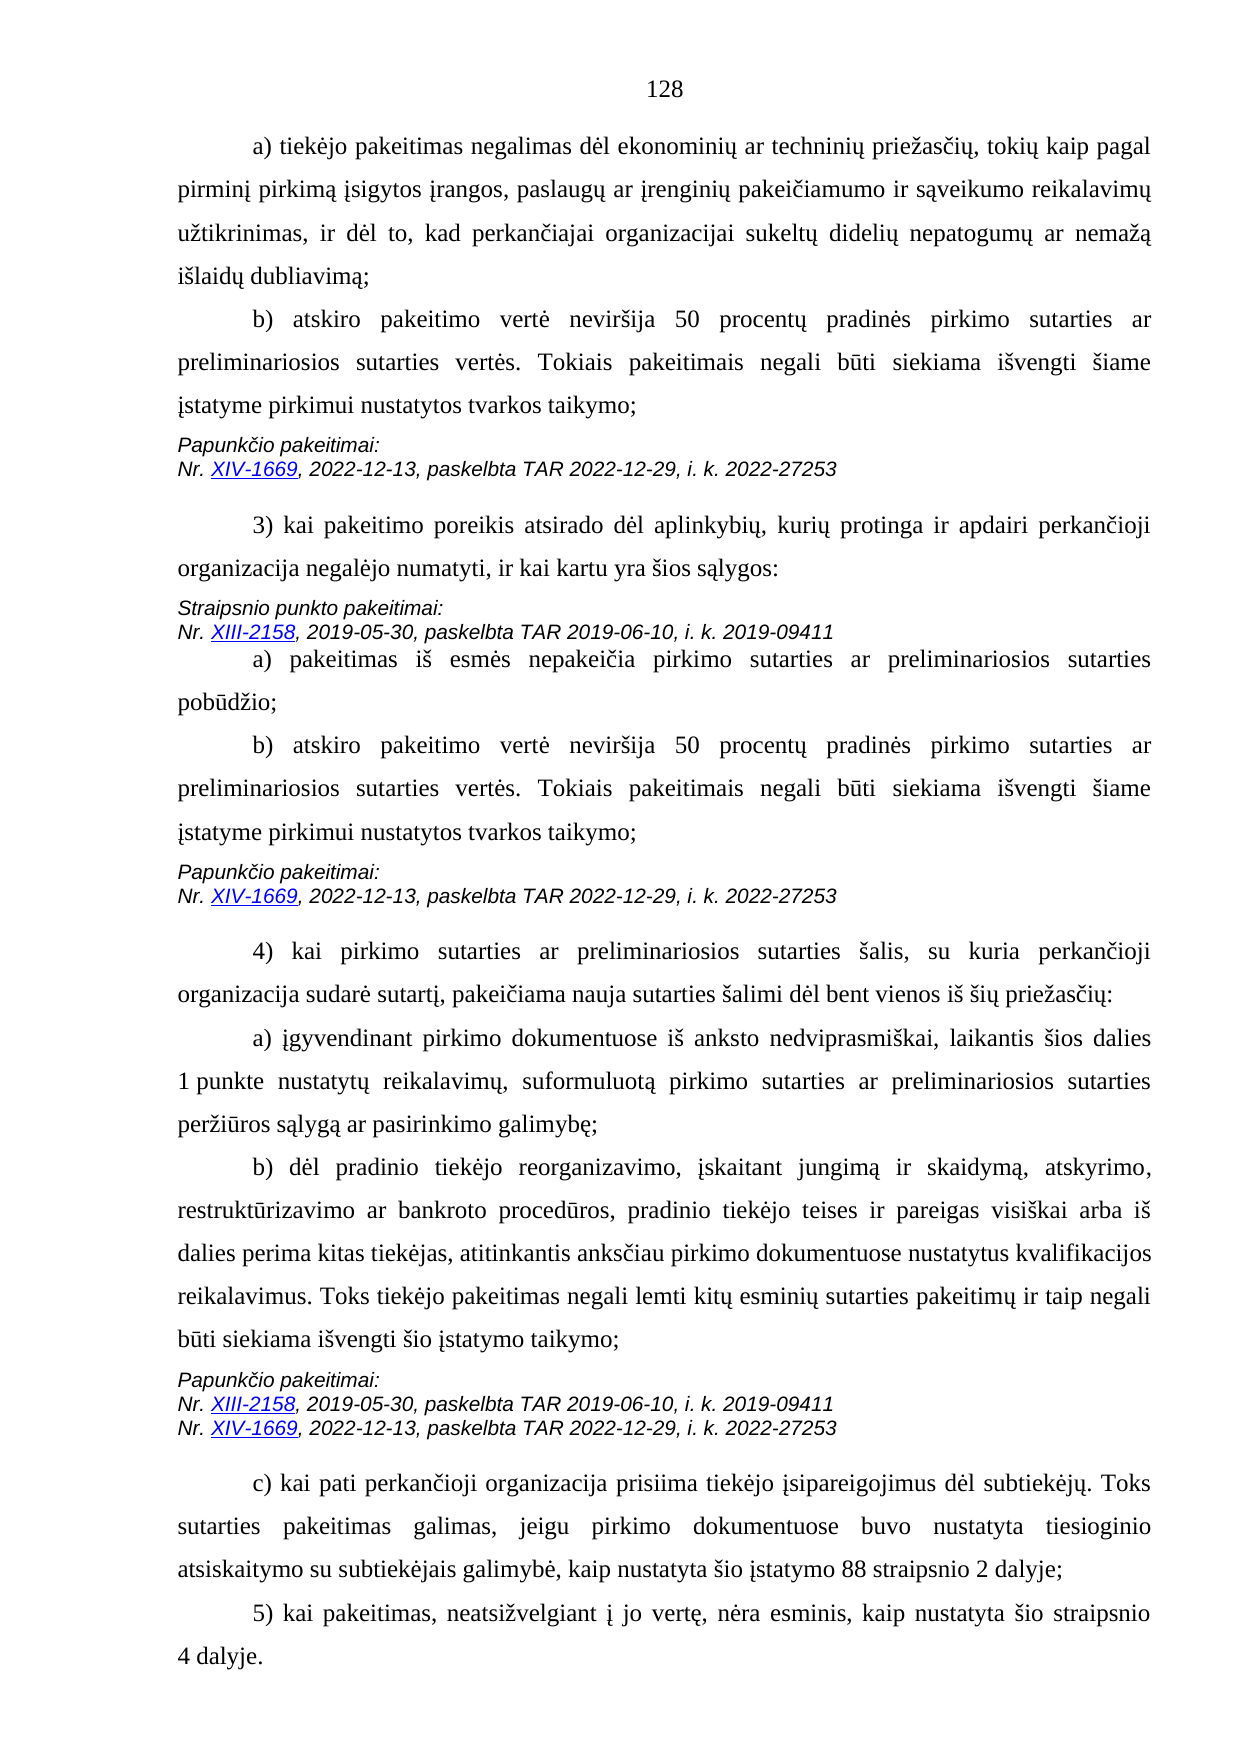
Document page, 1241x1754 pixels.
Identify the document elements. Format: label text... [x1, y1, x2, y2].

text 4) kai pirkimo sutarties ar preliminariosios sutarties šalis, su kuria perkančioji organizacija sudarė sutartį, pakeičiama nauja sutarties šalimi dėl bent vienos iš šių priežasčių: [177, 936, 1152, 1008]
text a) pakeitimas iš esmės nepakeičia pirkimo sutarties ar preliminariosios sutarties pobūdžio; [177, 644, 1152, 716]
text Straipsnio punkto pakeitimai: [177, 596, 1152, 620]
text a) įgyvendinant pirkimo dokumentuose iš anksto nedviprasmiškai, laikantis šios dalies 1 punkte nustatytų reikalavimų, suformuluotą pirkimo sutarties ar preliminariosios sutarties peržiūros sąlygą ar pasirinkimo galimybę; [177, 1023, 1152, 1138]
text Nr. XIII-2158, 2019-05-30, paskelbta TAR 2019-06-10, i. k. 2019-09411 [177, 620, 1152, 644]
text Papunkčio pakeitimai: [177, 860, 1152, 884]
text b) dėl pradinio tiekėjo reorganizavimo, įskaitant jungimą ir skaidymą, atskyrimo, restruktūrizavimo ar bankroto procedūros, pradinio tiekėjo teises ir pareigas visiškai arba iš dalies perima kitas tiekėjas, atitinkantis anksčiau pirkimo dokumentuose nustatytus kvalifikacijos reikalavimus. Toks tiekėjo pakeitimas negali lemti kitų esminių sutarties pakeitimų ir taip negali būti siekiama išvengti šio įstatymo taikymo; [177, 1152, 1152, 1353]
text c) kai pati perkančioji organizacija prisiima tiekėjo įsipareigojimus dėl subtiekėjų. Toks sutarties pakeitimas galimas, jeigu pirkimo dokumentuose buvo nustatyta tiesioginio atsiskaitymo su subtiekėjais galimybė, kaip nustatyta šio įstatymo 88 straipsnio 2 dalyje; [177, 1468, 1152, 1583]
text Nr. XIV-1669, 2022-12-13, paskelbta TAR 2022-12-29, i. k. 2022-27253 [177, 457, 1152, 481]
text 5) kai pakeitimas, neatsižvelgiant į jo vertę, nėra esminis, kaip nustatyta šio straipsnio 4 dalyje. [177, 1598, 1152, 1669]
text b) atskiro pakeitimo vertė neviršija 50 procentų pradinės pirkimo sutarties ar preliminariosios sutarties vertės. Tokiais pakeitimais negali būti siekiama išvengti šiame įstatyme pirkimui nustatytos tvarkos taikymo; [177, 304, 1152, 419]
text Nr. XIII-2158, 2019-05-30, paskelbta TAR 2019-06-10, i. k. 2019-09411 [177, 1392, 1152, 1416]
text Papunkčio pakeitimai: [177, 433, 1152, 457]
text Nr. XIV-1669, 2022-12-13, paskelbta TAR 2022-12-29, i. k. 2022-27253 [177, 884, 1152, 908]
text a) tiekėjo pakeitimas negalimas dėl ekonominių ar techninių priežasčių, tokių kaip pagal pirminį pirkimą įsigytos įrangos, paslaugų ar įrenginių pakeičiamumo ir sąveikumo reikalavimų užtikrinimas, ir dėl to, kad perkančiajai organizacijai sukeltų didelių nepatogumų ar nemažą išlaidų dubliavimą; [177, 131, 1152, 289]
text Nr. XIV-1669, 2022-12-13, paskelbta TAR 2022-12-29, i. k. 2022-27253 [177, 1416, 1152, 1439]
text 3) kai pakeitimo poreikis atsirado dėl aplinkybių, kurių protinga ir apdairi perkančioji organizacija negalėjo numatyti, ir kai kartu yra šios sąlygos: [177, 510, 1152, 582]
text Papunkčio pakeitimai: [177, 1368, 1152, 1392]
text b) atskiro pakeitimo vertė neviršija 50 procentų pradinės pirkimo sutarties ar preliminariosios sutarties vertės. Tokiais pakeitimais negali būti siekiama išvengti šiame įstatyme pirkimui nustatytos tvarkos taikymo; [177, 730, 1152, 845]
